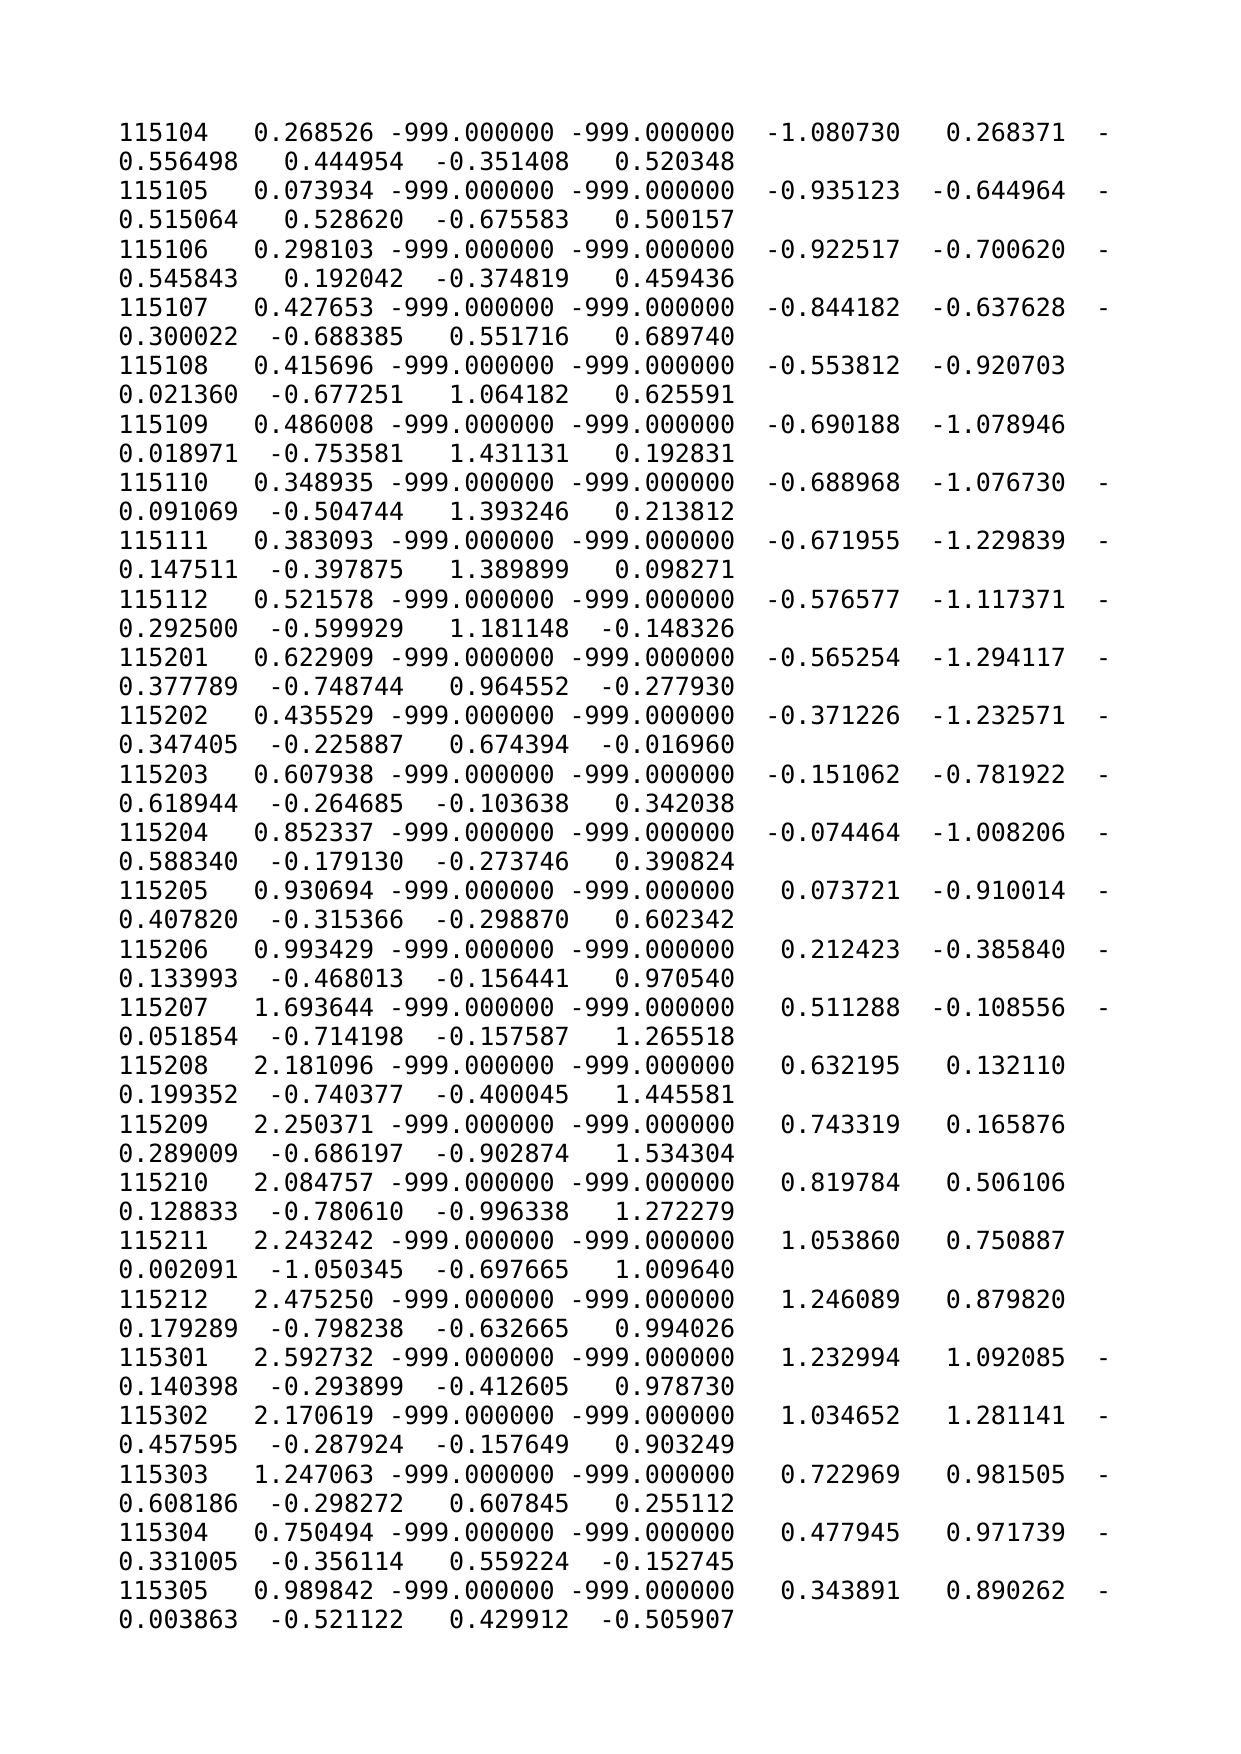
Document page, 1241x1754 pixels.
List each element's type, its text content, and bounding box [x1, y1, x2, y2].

text 115104 0.268526 -999.000000 -999.000000 -1.080730 0.268371 -0.556498 0.444954 -0.351408 0.520348 115105 0.073934 -999.000000 -999.000000 -0.935123 -0.644964 -0.515064 0.528620 -0.675583 0.500157 115106 0.298103 -999.000000 -999.000000 -0.922517 -0.700620 -0.545843 0.192042 -0.374819 0.459436 115107 0.427653 -999.000000 -999.000000 -0.844182 -0.637628 -0.300022 -0.688385 0.551716 0.689740 115108 0.415696 -999.000000 -999.000000 -0.553812 -0.920703 0.021360 -0.677251 1.064182 0.625591 115109 0.486008 -999.000000 -999.000000 -0.690188 -1.078946 0.018971 -0.753581 1.431131 0.192831 115110 0.348935 -999.000000 -999.000000 -0.688968 -1.076730 -0.091069 -0.504744 1.393246 0.213812 115111 0.383093 -999.000000 -999.000000 -0.671955 -1.229839 -0.147511 -0.397875 1.389899 0.098271 115112 0.521578 -999.000000 -999.000000 -0.576577 -1.117371 -0.292500 -0.599929 1.181148 -0.148326 115201 0.622909 -999.000000 -999.000000 -0.565254 -1.294117 -0.377789 -0.748744 0.964552 -0.277930 115202 0.435529 -999.000000 -999.000000 -0.371226 -1.232571 -0.347405 -0.225887 0.674394 -0.016960 115203 0.607938 -999.000000 -999.000000 -0.151062 -0.781922 -0.618944 -0.264685 -0.103638 0.342038 115204 0.852337 -999.000000 -999.000000 -0.074464 -1.008206 -0.588340 -0.179130 -0.273746 0.390824 115205 0.930694 -999.000000 -999.000000 0.073721 -0.910014 -0.407820 -0.315366 -0.298870 0.602342 115206 0.993429 -999.000000 -999.000000 0.212423 -0.385840 -0.133993 -0.468013 -0.156441 0.970540 115207 1.693644 -999.000000 -999.000000 0.511288 -0.108556 -0.051854 -0.714198 -0.157587 1.265518 115208 2.181096 -999.000000 -999.000000 0.632195 0.132110 0.199352 -0.740377 -0.400045 1.445581 115209 2.250371 -999.000000 -999.000000 0.743319 0.165876 0.289009 -0.686197 -0.902874 1.534304 115210 2.084757 -999.000000 -999.000000 0.819784 0.506106 0.128833 -0.780610 -0.996338 1.272279 115211 2.243242 -999.000000 -999.000000 1.053860 0.750887 0.002091 -1.050345 -0.697665 1.009640 115212 2.475250 -999.000000 -999.000000 1.246089 0.879820 0.179289 -0.798238 -0.632665 0.994026 115301 2.592732 -999.000000 -999.000000 1.232994 1.092085 -0.140398 -0.293899 -0.412605 0.978730 115302 2.170619 -999.000000 -999.000000 1.034652 1.281141 -0.457595 -0.287924 -0.157649 0.903249 115303 1.247063 -999.000000 -999.000000 0.722969 0.981505 -0.608186 -0.298272 0.607845 0.255112 115304 0.750494 -999.000000 -999.000000 0.477945 0.971739 -0.331005 -0.356114 0.559224 -0.152745 115305 0.989842 -999.000000 -999.000000 0.343891 0.890262 -0.003863 -0.521122 0.429912 -0.505907 [118, 118, 1122, 1635]
